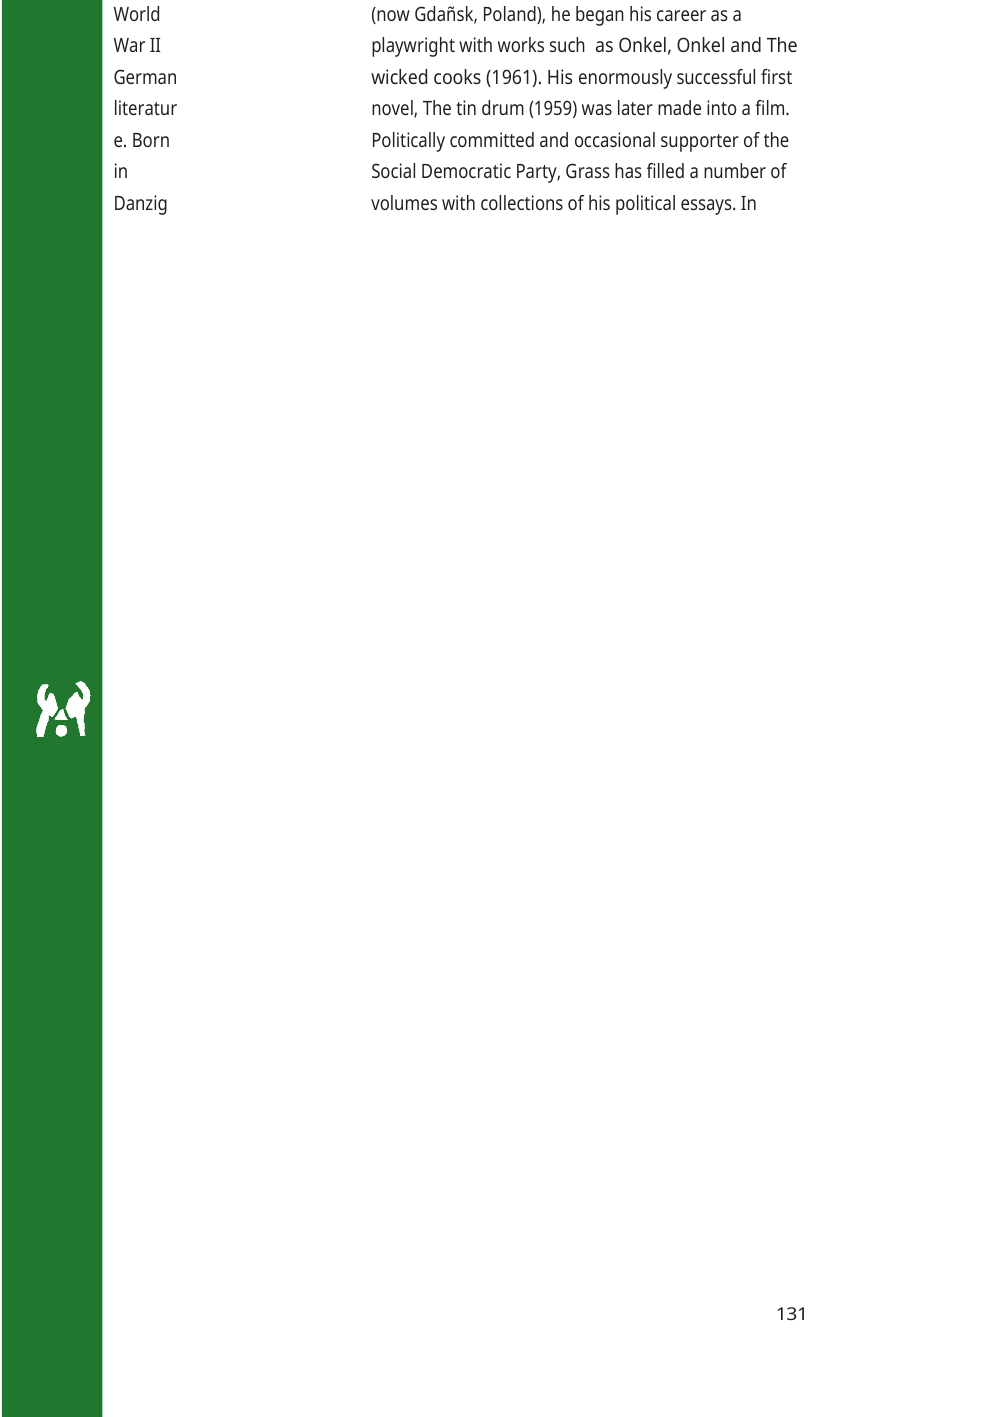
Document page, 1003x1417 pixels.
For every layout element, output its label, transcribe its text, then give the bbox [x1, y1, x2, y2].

text World War II German literature. Born in Danzig [113, 0, 184, 216]
text (now Gdañsk, Poland), he began his career as a playwright with works such as Onkel, Onkel and The wicked cooks (1961). His enormously successful first novel, The tin drum (1959) was later made into a film. Politically committed and occasional supporter of the Social Democratic Party, Grass has filled a number of volumes with collections of his political essays. In [371, 0, 799, 216]
